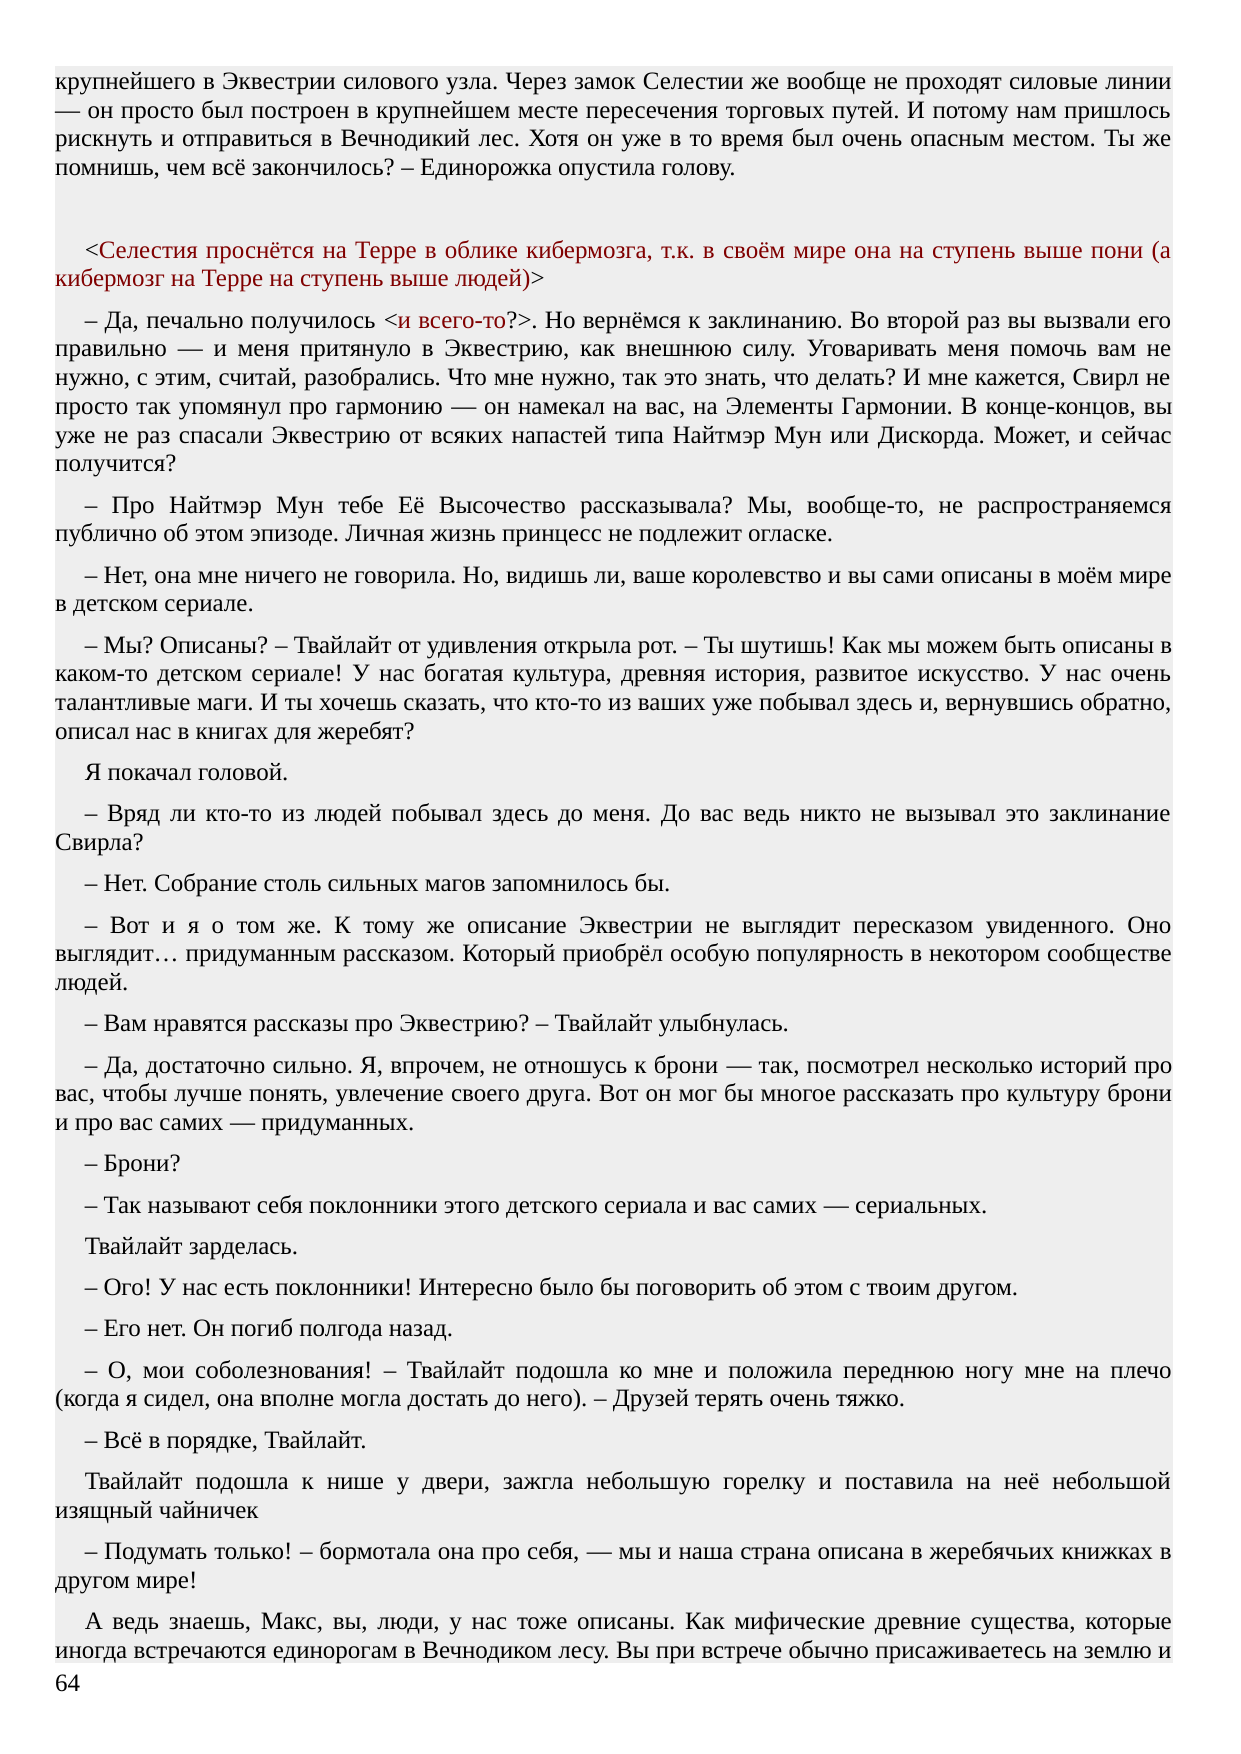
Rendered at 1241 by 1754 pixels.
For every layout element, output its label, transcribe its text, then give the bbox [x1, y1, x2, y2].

text – Нет, она мне ничего не говорила. Но, видишь ли, ваше королевство и вы сами описаны в моём мире в детском сериале. [55, 560, 1173, 617]
text – Мы? Описаны? – Твайлайт от удивления открыла рот. – Ты шутишь! Как мы можем быть описаны в каком-то детском сериале! У нас богатая культура, древняя история, развитое искусство. У нас очень талантливые маги. И ты хочешь сказать, что кто-то из ваших уже побывал здесь и, вернувшись обратно, описал нас в книгах для жеребят? [55, 630, 1173, 745]
text – Брони? [55, 1148, 1173, 1177]
text – Вряд ли кто-то из людей побывал здесь до меня. До вас ведь никто не вызывал это заклинание Свирла? [55, 798, 1173, 856]
text Твайлайт подошла к нише у двери, зажгла небольшую горелку и поставила на неё небольшой изящный чайничек [55, 1466, 1173, 1523]
text – Вам нравятся рассказы про Эквестрию? – Твайлайт улыбнулась. [55, 1008, 1173, 1037]
text – Подумать только! – бормотала она про себя, — мы и наша страна описана в жеребячьих книжках в другом мире! [55, 1536, 1173, 1593]
text – Вот и я о том же. К тому же описание Эквестрии не выглядит пересказом увиденного. Оно выглядит… придуманным рассказом. Который приобрёл особую популярность в некотором сообществе людей. [55, 910, 1173, 996]
text – О, мои соболезнования! – Твайлайт подошла ко мне и положила переднюю ногу мне на плечо (когда я сидел, она вполне могла достать до него). – Друзей терять очень тяжко. [55, 1355, 1173, 1412]
text А ведь знаешь, Макс, вы, люди, у нас тоже описаны. Как мифические древние существа, которые иногда встречаются единорогам в Вечнодиком лесу. Вы при встрече обычно присаживаетесь на землю и [55, 1606, 1173, 1663]
text – Ого! У нас есть поклонники! Интересно было бы поговорить об этом с твоим другом. [55, 1272, 1173, 1301]
text <Селестия проснётся на Терре в облике кибермозга, т.к. в своём мире она на ступень выше пони (а кибермозг на Терре на ступень выше людей)> [55, 235, 1173, 292]
text – Так называют себя поклонники этого детского сериала и вас самих — сериальных. [55, 1190, 1173, 1218]
text – Нет. Собрание столь сильных магов запомнилось бы. [55, 868, 1173, 897]
text Твайлайт зарделась. [55, 1231, 1173, 1260]
text Я покачал головой. [55, 757, 1173, 786]
text – Про Найтмэр Мун тебе Её Высочество рассказывала? Мы, вообще-то, не распространяемся публично об этом эпизоде. Личная жизнь принцесс не подлежит огласке. [55, 490, 1173, 547]
text – Да, достаточно сильно. Я, впрочем, не отношусь к брони — так, посмотрел несколько историй про вас, чтобы лучше понять, увлечение своего друга. Вот он мог бы многое рассказать про культуру брони и про вас самих — придуманных. [55, 1050, 1173, 1136]
text – Всё в порядке, Твайлайт. [55, 1425, 1173, 1453]
text крупнейшего в Эквестрии силового узла. Через замок Селестии же вообще не проходят силовые линии — он просто был построен в крупнейшем месте пересечения торговых путей. И потому нам пришлось рискнуть и отправиться в Вечнодикий лес. Хотя он уже в то время был очень опасным местом. Ты же помнишь, чем всё закончилось? – Единорожка опустила голову. [55, 66, 1173, 181]
text – Да, печально получилось <и всего-то?>. Но вернёмся к заклинанию. Во второй раз вы вызвали его правильно — и меня притянуло в Эквестрию, как внешнюю силу. Уговаривать меня помочь вам не нужно, с этим, считай, разобрались. Что мне нужно, так это знать, что делать? И мне кажется, Свирл не просто так упомянул про гармонию — он намекал на вас, на Элементы Гармонии. В конце-концов, вы уже не раз спасали Эквестрию от всяких напастей типа Найтмэр Мун или Дискорда. Может, и сейчас получится? [55, 305, 1173, 477]
text – Его нет. Он погиб полгода назад. [55, 1313, 1173, 1342]
